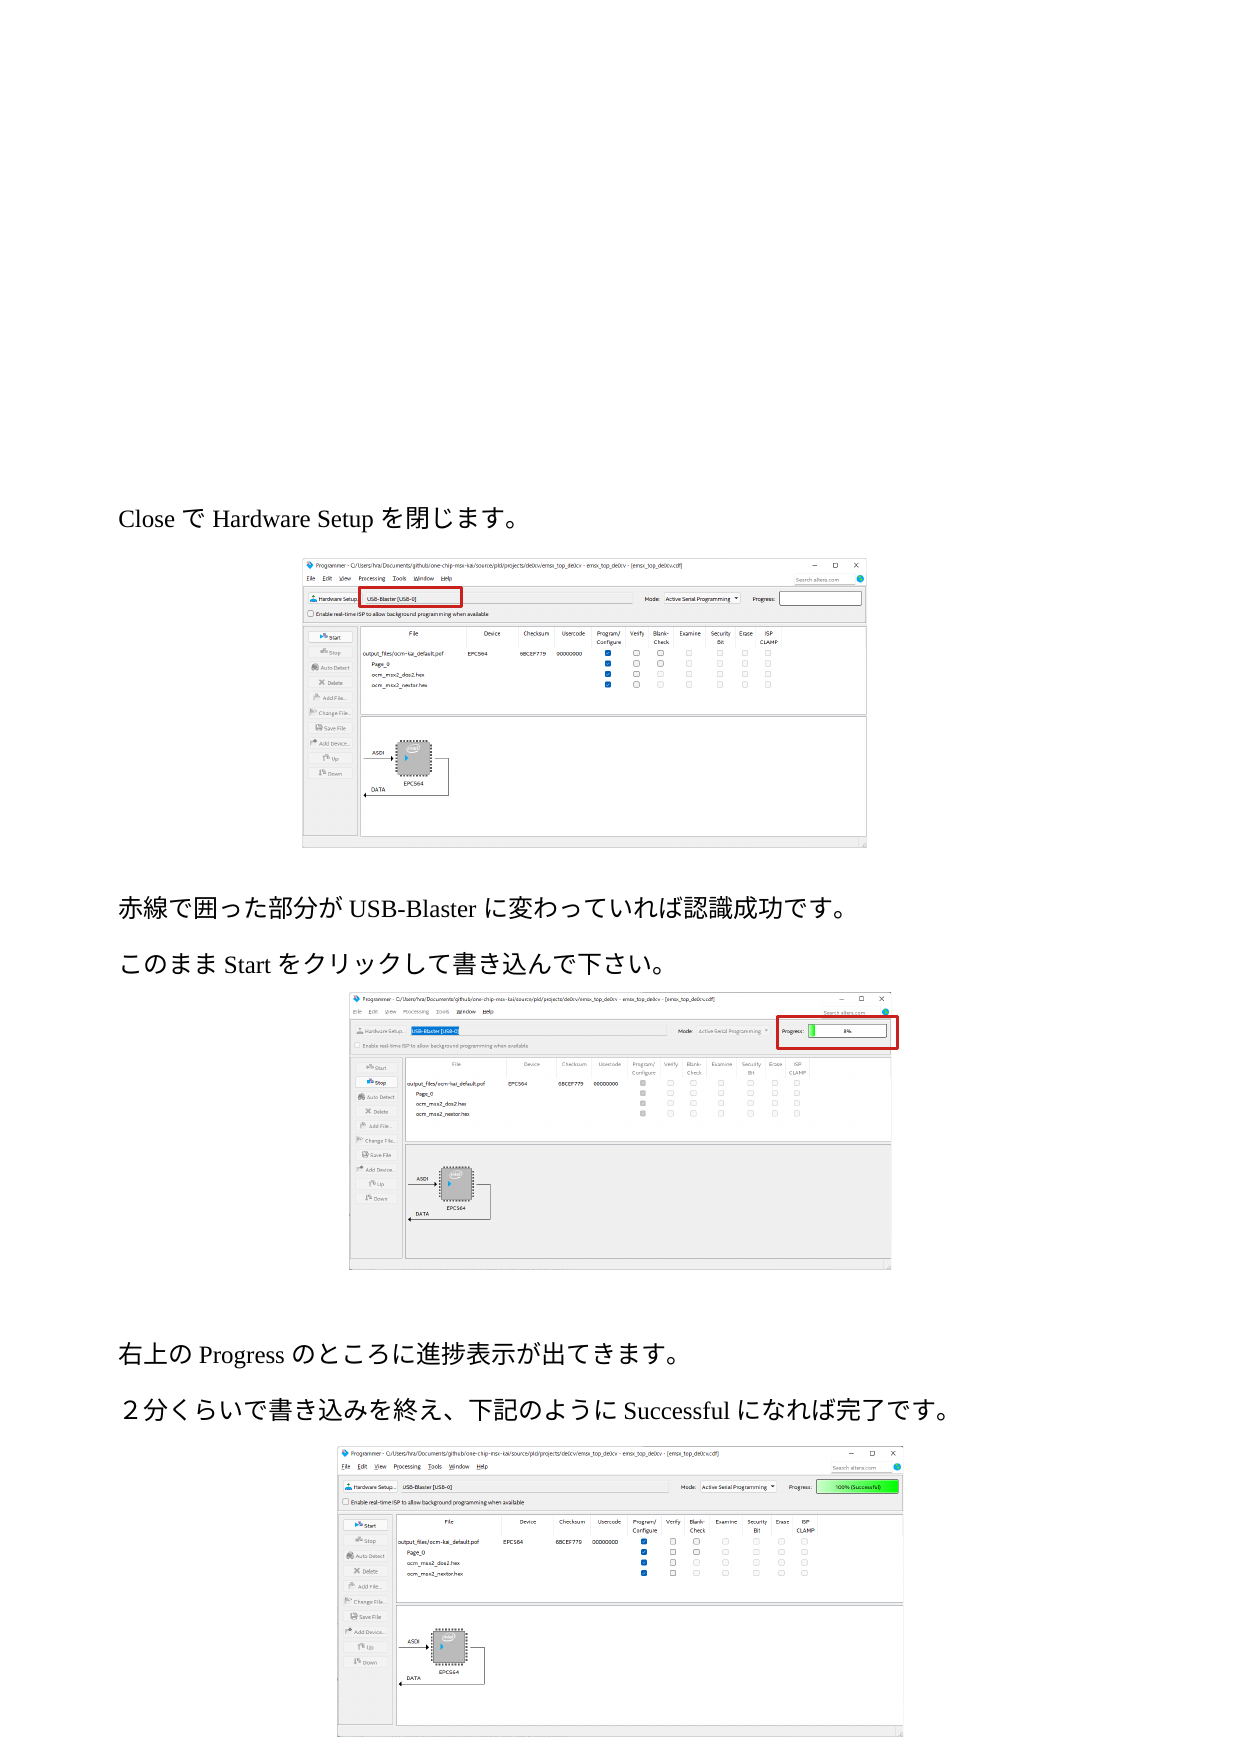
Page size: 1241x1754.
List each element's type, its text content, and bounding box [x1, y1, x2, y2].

picture [779, 1018, 892, 1047]
text Close で Hardware Setup を閉じます。 [118, 499, 1122, 535]
text このまま Start をクリックして書き込んで下さい。 [118, 945, 1122, 981]
text 右上の Progress のところに進捗表示が出てきます。 [118, 1334, 1122, 1370]
picture [337, 1446, 904, 1737]
picture [302, 558, 867, 848]
text ２分くらいで書き込みを終え、下記のようにSuccessful になれば完了です。 [118, 1390, 1122, 1427]
text 赤線で囲った部分が USB-Blaster に変わっていれば認識成功です。 [118, 888, 1122, 925]
picture [349, 992, 892, 1270]
